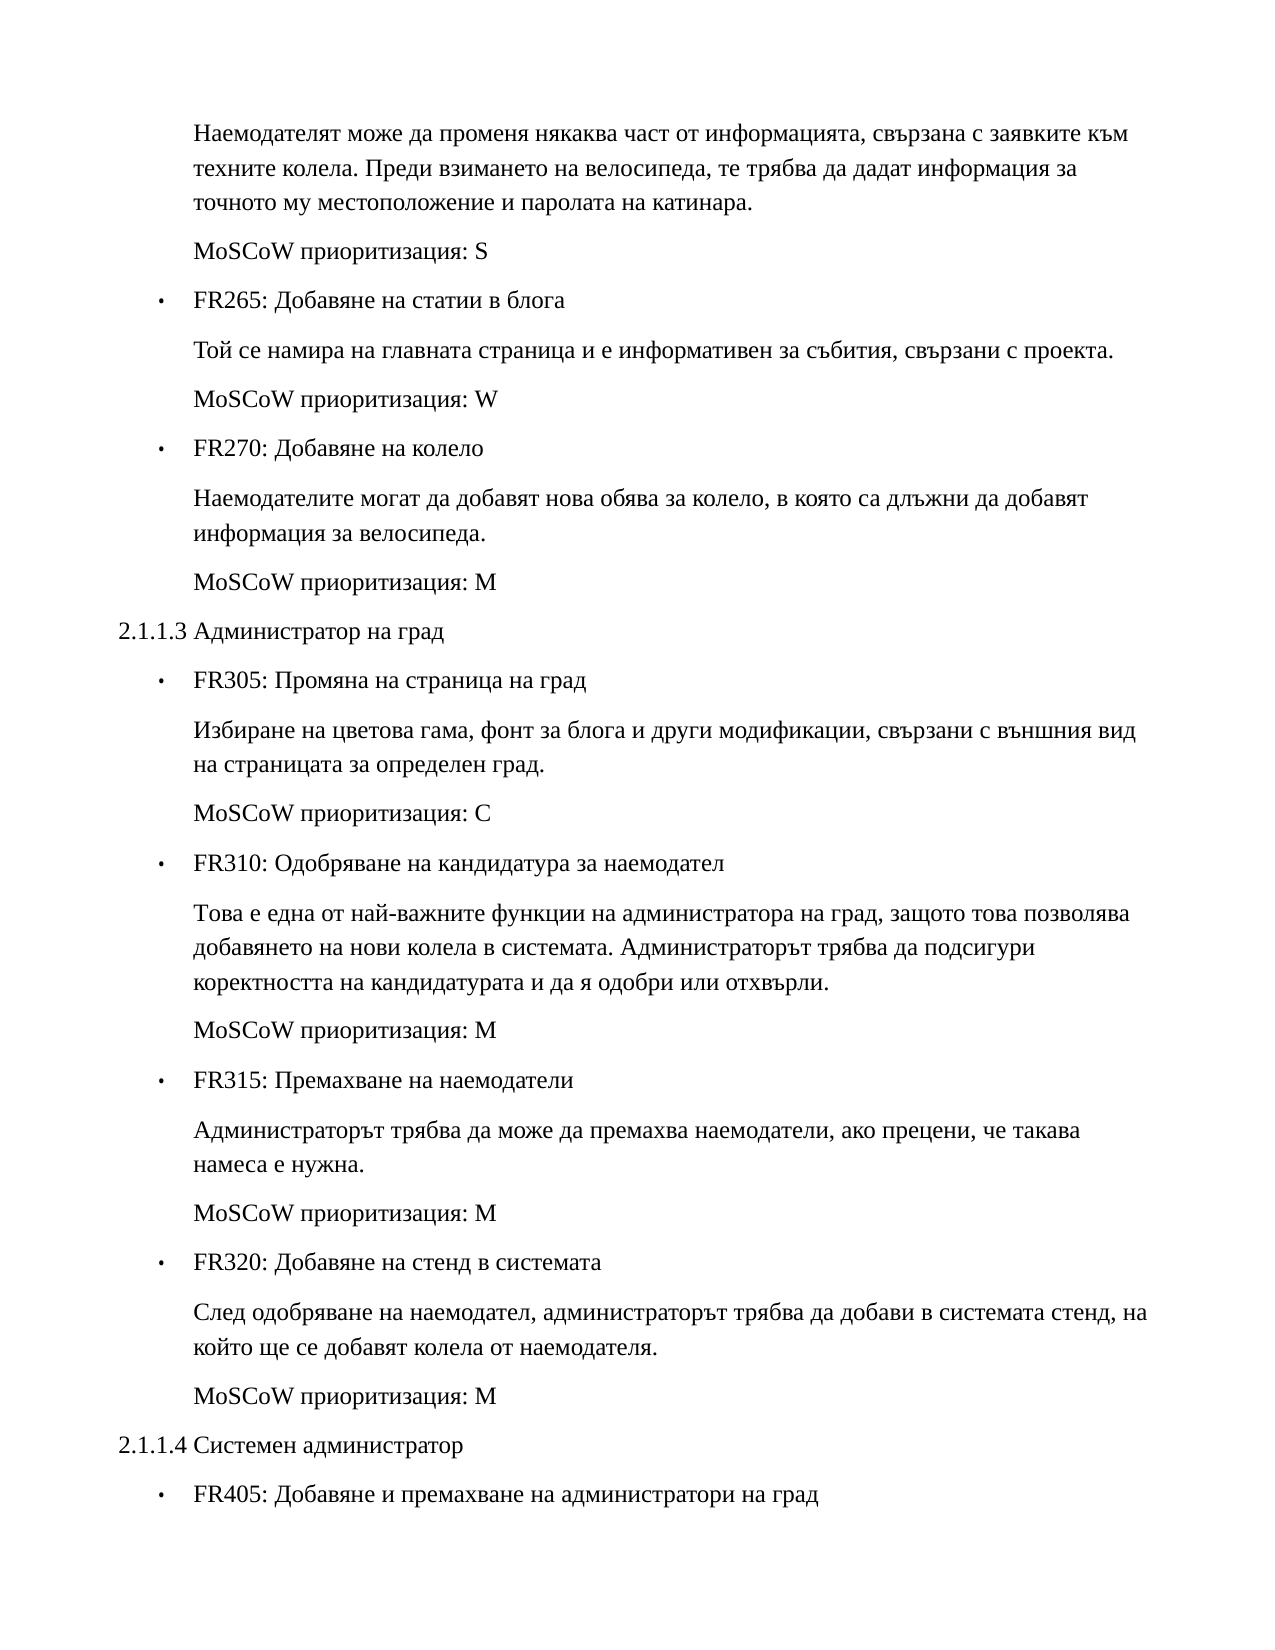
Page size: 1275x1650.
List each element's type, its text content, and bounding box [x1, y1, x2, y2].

list Избиране на цветова гама, фонт за блога и други модификации, свързани с външния вид на страницата за определен град. [156, 715, 1157, 778]
list FR270: Добавяне на колело [156, 433, 1157, 463]
list MoSCoW приоритизация: W [156, 384, 1157, 413]
list Наемодателите могат да добавят нова обява за колело, в която са длъжни да добавят информация за велосипеда. [156, 483, 1157, 547]
list Администраторът трябва да може да премахва наемодатели, ако прецени, че такава намеса е нужна. [156, 1115, 1157, 1178]
list MoSCoW приоритизация: M [156, 1381, 1157, 1409]
list Наемодателят може да променя някаква част от информацията, свързана с заявките към техните колела. Преди взимането на велосипеда, те трябва да дадат информация за точното му местоположение и паролата на катинара. [156, 118, 1157, 216]
text 2.1.1.4 Системен администратор [118, 1430, 1157, 1459]
list MoSCoW приоритизация: M [156, 1016, 1157, 1044]
list Tова е една от най-важните функции на администратора на град, защото това позволява добавянето на нови колела в системата. Администраторът трябва да подсигури коректността на кандидатурата и да я одобри или отхвърли. [156, 898, 1157, 995]
list FR320: Добавяне на стенд в системата [156, 1247, 1157, 1277]
text 2.1.1.3 Администратор на град [118, 616, 1157, 645]
list MoSCoW приоритизация: M [156, 567, 1157, 596]
list MoSCoW приоритизация: M [156, 1198, 1157, 1227]
list След одобряване на наемодател, администраторът трябва да добави в системата стенд, на който ще се добавят колела от наемодателя. [156, 1297, 1157, 1361]
list FR310: Одобряване на кандидатура за наемодател [156, 848, 1157, 877]
list FR315: Премахване на наемодатели [156, 1065, 1157, 1094]
list FR305: Промяна на страница на град [156, 665, 1157, 694]
list MoSCoW приоритизация: S [156, 236, 1157, 265]
list Той се намира на главната страница и е информативен за събития, свързани с проекта. [156, 335, 1157, 364]
list FR405: Добавяне и премахване на администратори на град [156, 1479, 1157, 1508]
list MoSCoW приоритизация: C [156, 798, 1157, 827]
list FR265: Добавяне на статии в блога [156, 285, 1157, 315]
